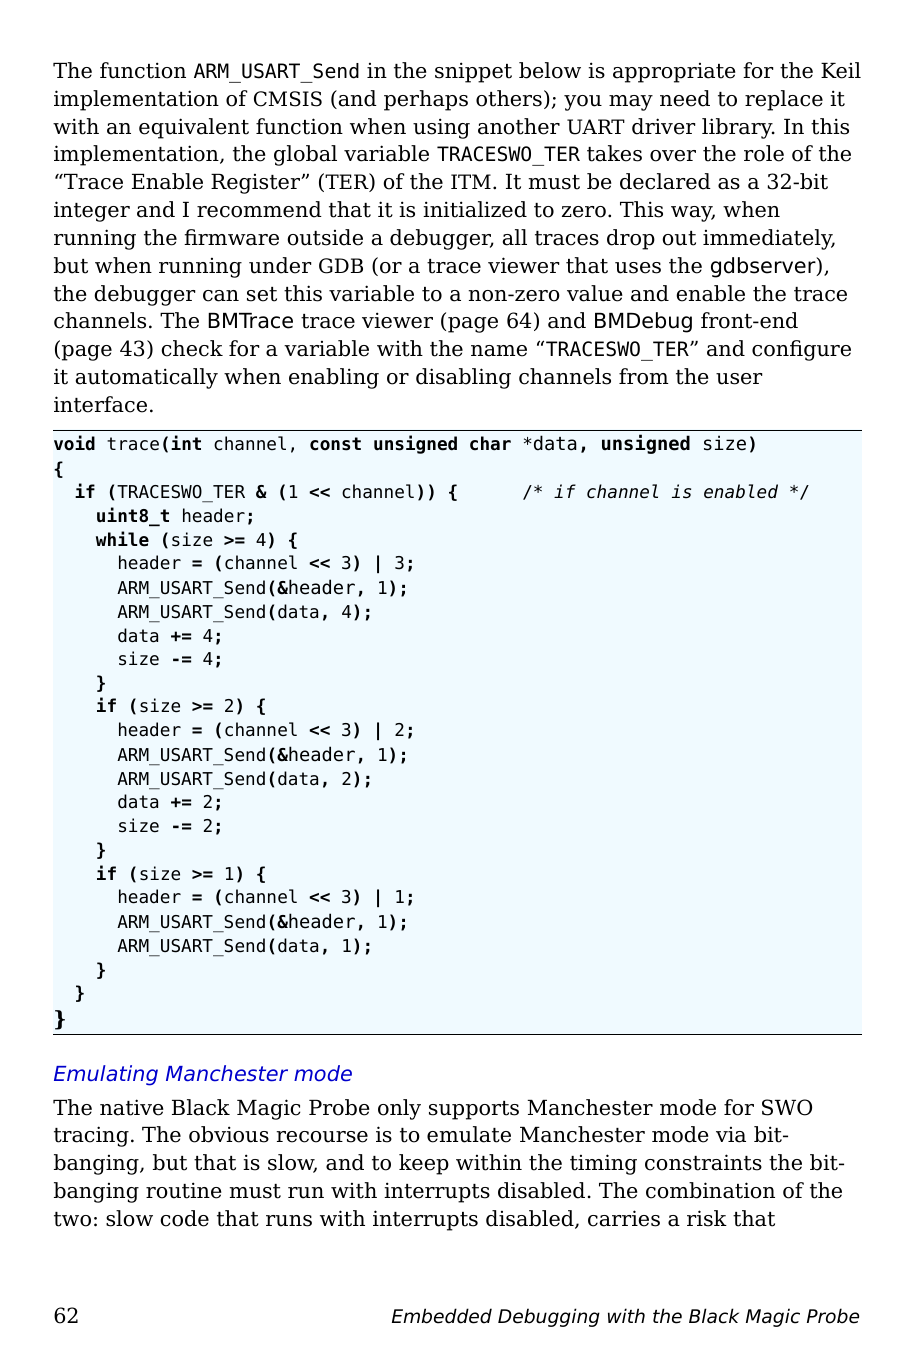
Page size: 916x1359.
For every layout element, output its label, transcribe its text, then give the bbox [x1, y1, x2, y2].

text } [53, 956, 862, 979]
text ARM_USART_Send(&header, 1); [53, 740, 862, 765]
text ARM_USART_Send(&header, 1); [53, 573, 862, 598]
text ARM_USART_Send(&header, 1); [53, 907, 862, 932]
text } [53, 979, 862, 1003]
subtitle Emulating Manchester mode [53, 1062, 862, 1087]
text if (size >= 1) { [53, 859, 862, 883]
text void trace(int channel, const unsigned char *data, unsigned size) [53, 431, 862, 454]
text header = (channel << 3) | 2; [53, 716, 862, 740]
text header = (channel << 3) | 3; [53, 549, 862, 573]
text size -= 4; [53, 645, 862, 669]
text header = (channel << 3) | 1; [53, 883, 862, 907]
text uint8_t header; [53, 502, 862, 526]
text size -= 2; [53, 812, 862, 836]
text { [53, 454, 862, 478]
text if (TRACESWO_TER & (1 << channel)) { /* if channel is enabled */ [53, 478, 862, 502]
text if (size >= 2) { [53, 692, 862, 716]
text data += 4; [53, 622, 862, 645]
text } [53, 669, 862, 692]
text The function ARM_USART_Send in the snippet below is appropriate for the Keil implementation of CMSIS (and perhaps others); you may need to replace it with an equivalent function when using another UART driver library. In this implementation, the global variable TRACESWO_TER takes over the role of the “Trace Enable Register” (TER) of the ITM. It must be declared as a 32-bit integer and I recommend that it is initialized to zero. This way, when running the firmware outside a debugger, all traces drop out immediately, but when running under GDB (or a trace viewer that uses the gdbserver), the debugger can set this variable to a non-zero value and enable the trace channels. The BMTrace trace viewer (page 64) and BMDebug front-end (page 43) check for a variable with the name “TRACESWO_TER” and configure it automatically when enabling or disabling channels from the user interface. [53, 59, 862, 417]
text ARM_USART_Send(data, 1); [53, 932, 862, 956]
text ARM_USART_Send(data, 4); [53, 598, 862, 622]
text while (size >= 4) { [53, 526, 862, 549]
text The native Black Magic Probe only supports Manchester mode for SWO tracing. The obvious recourse is to emulate Manchester mode via bit-banging, but that is slow, and to keep within the timing constraints the bit-banging routine must run with interrupts disabled. The combination of the two: slow code that runs with interrupts disabled, carries a risk that [53, 1096, 862, 1231]
text } [53, 1003, 862, 1034]
text } [53, 836, 862, 859]
text ARM_USART_Send(data, 2); [53, 765, 862, 788]
text data += 2; [53, 788, 862, 812]
